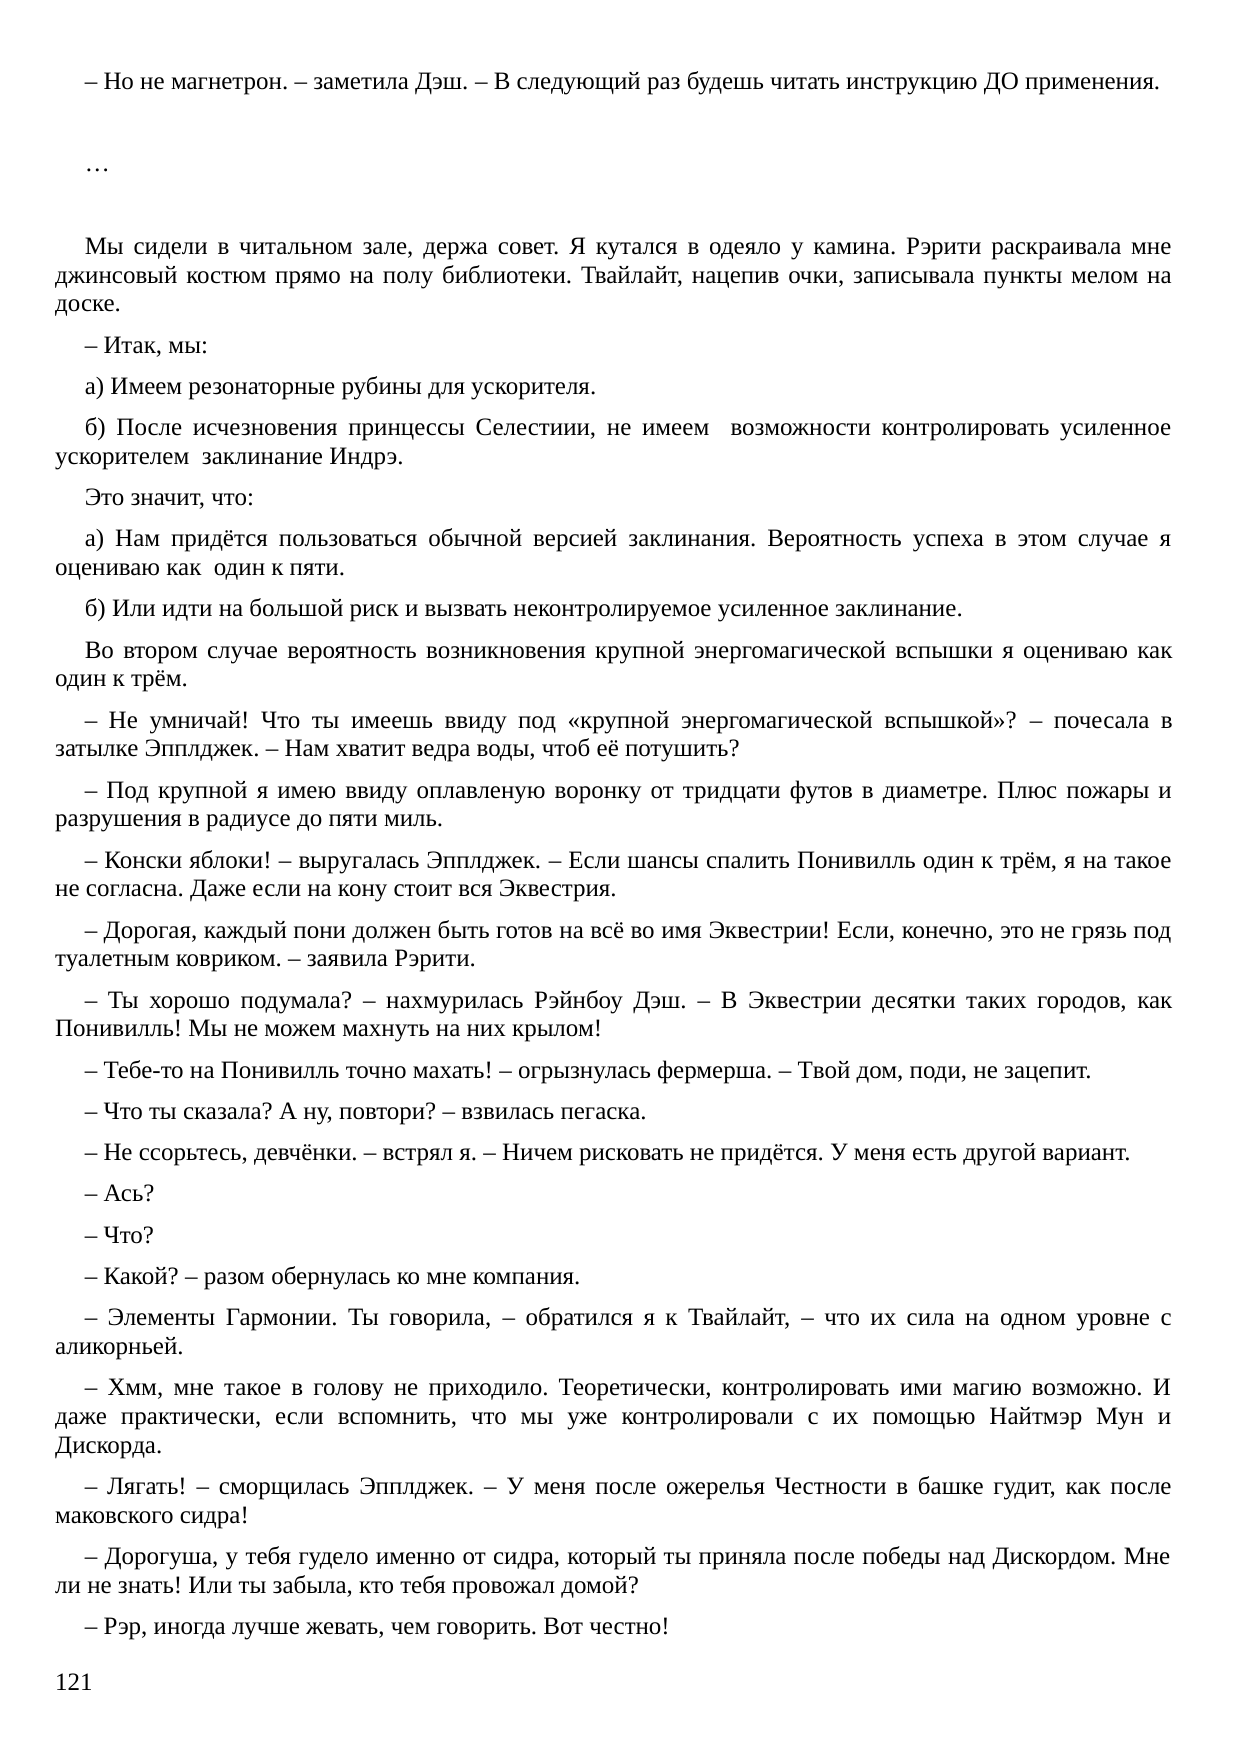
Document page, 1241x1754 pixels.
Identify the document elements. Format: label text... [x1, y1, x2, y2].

text Мы сидели в читальном зале, держа совет. Я кутался в одеяло у камина. Рэрити раскраивала мне джинсовый костюм прямо на полу библиотеки. Твайлайт, нацепив очки, записывала пункты мелом на доске. [55, 231, 1173, 317]
text б) Или идти на большой риск и вызвать неконтролируемое усиленное заклинание. [55, 593, 1173, 622]
text – Хмм, мне такое в голову не приходило. Теоретически, контролировать ими магию возможно. И даже практически, если вспомнить, что мы уже контролировали с их помощью Найтмэр Мун и Дискорда. [55, 1372, 1173, 1458]
text Это значит, что: [55, 482, 1173, 511]
text – Не ссорьтесь, девчёнки. – встрял я. – Ничем рисковать не придётся. У меня есть другой вариант. [55, 1137, 1173, 1166]
text – Ась? [55, 1178, 1173, 1207]
text – Конски яблоки! – выругалась Эпплджек. – Если шансы спалить Понивилль один к трём, я на такое не согласна. Даже если на кону стоит вся Эквестрия. [55, 845, 1173, 902]
text – Но не магнетрон. – заметила Дэш. – В следующий раз будешь читать инструкцию ДО применения. [55, 66, 1173, 95]
text – Элементы Гармонии. Ты говорила, – обратился я к Твайлайт, – что их сила на одном уровне с аликорньей. [55, 1302, 1173, 1360]
text – Итак, мы: [55, 330, 1173, 358]
text Во втором случае вероятность возникновения крупной энергомагической вспышки я оцениваю как один к трём. [55, 635, 1173, 692]
text а) Нам придётся пользоваться обычной версией заклинания. Вероятность успеха в этом случае я оцениваю как один к пяти. [55, 523, 1173, 581]
text – Под крупной я имею ввиду оплавленую воронку от тридцати футов в диаметре. Плюс пожары и разрушения в радиусе до пяти миль. [55, 775, 1173, 832]
text а) Имеем резонаторные рубины для ускорителя. [55, 371, 1173, 400]
text – Дорогая, каждый пони должен быть готов на всё во имя Эквестрии! Если, конечно, это не грязь под туалетным ковриком. – заявила Рэрити. [55, 915, 1173, 972]
text – Ты хорошо подумала? – нахмурилась Рэйнбоу Дэш. – В Эквестрии десятки таких городов, как Понивилль! Мы не можем махнуть на них крылом! [55, 985, 1173, 1042]
text – Тебе-то на Понивилль точно махать! – огрызнулась фермерша. – Твой дом, поди, не зацепит. [55, 1055, 1173, 1083]
text … [55, 148, 1173, 177]
text – Лягать! – сморщилась Эпплджек. – У меня после ожерелья Честности в башке гудит, как после маковского сидра! [55, 1471, 1173, 1528]
text – Что? [55, 1220, 1173, 1248]
text – Не умничай! Что ты имеешь ввиду под «крупной энергомагической вспышкой»? – почесала в затылке Эпплджек. – Нам хватит ведра воды, чтоб её потушить? [55, 705, 1173, 762]
text – Что ты сказала? А ну, повтори? – взвилась пегаска. [55, 1096, 1173, 1125]
text – Дорогуша, у тебя гудело именно от сидра, который ты приняла после победы над Дискордом. Мне ли не знать! Или ты забыла, кто тебя провожал домой? [55, 1541, 1173, 1598]
text б) После исчезновения принцессы Селестиии, не имеем возможности контролировать усиленное ускорителем заклинание Индрэ. [55, 412, 1173, 470]
text – Какой? – разом обернулась ко мне компания. [55, 1261, 1173, 1290]
text – Рэр, иногда лучше жевать, чем говорить. Вот честно! [55, 1611, 1173, 1640]
